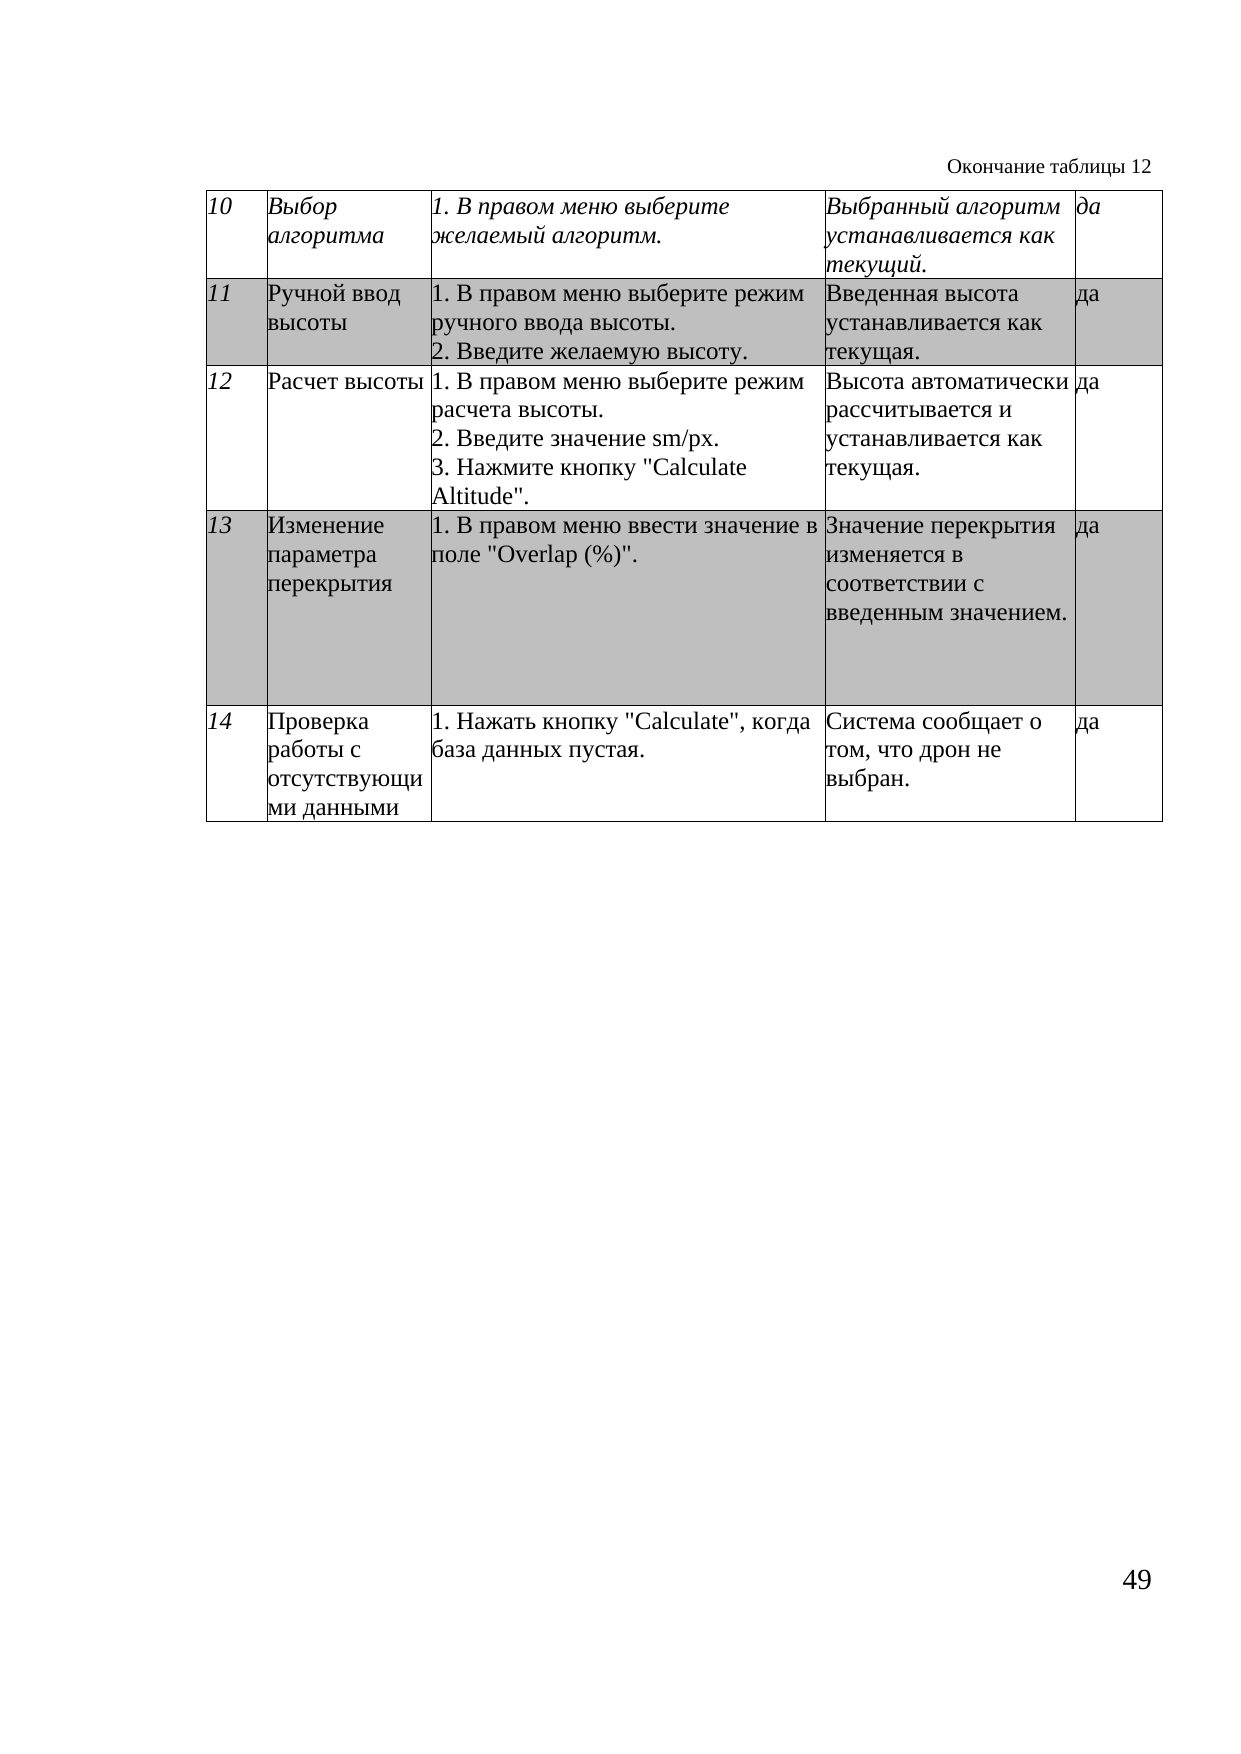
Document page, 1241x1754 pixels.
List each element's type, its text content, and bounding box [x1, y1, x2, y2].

table_cell да [1076, 511, 1162, 705]
table_cell Изменение параметра перекрытия [268, 511, 431, 705]
table_cell 1. В правом меню выберите режим ручного ввода высоты. 2. Введите желаемую высоту. [432, 279, 825, 365]
table_header Выбор алгоритма [268, 191, 431, 277]
table_cell 14 [207, 706, 267, 821]
table_cell да [1076, 366, 1162, 509]
table_cell Значение перекрытия изменяется в соответствии с введенным значением. [826, 511, 1075, 705]
table_cell Ручной ввод высоты [268, 279, 431, 365]
table_cell 1. Нажать кнопку "Calculate", когда база данных пустая. [432, 706, 825, 821]
table_header Выбранный алгоритм устанавливается как текущий. [826, 191, 1075, 277]
table_cell да [1076, 706, 1162, 821]
table_cell 13 [207, 511, 267, 705]
table_cell да [1076, 279, 1162, 365]
table_cell Введенная высота устанавливается как текущая. [826, 279, 1075, 365]
table_cell Система сообщает о том, что дрон не выбран. [826, 706, 1075, 821]
table_header 1. В правом меню выберите желаемый алгоритм. [432, 191, 825, 277]
table_cell Расчет высоты [268, 366, 431, 509]
table_header да [1076, 191, 1162, 277]
table_cell Проверка работы с отсутствующими данными [268, 706, 431, 821]
table_cell 1. В правом меню ввести значение в поле "Overlap (%)". [432, 511, 825, 705]
table_cell 1. В правом меню выберите режим расчета высоты. 2. Введите значение sm/px. 3. Нажмите кнопку "Calculate Altitude". [432, 366, 825, 509]
table_cell Высота автоматически рассчитывается и устанавливается как текущая. [826, 366, 1075, 509]
text Окончание таблицы 12 [207, 154, 1152, 178]
table_cell 12 [207, 366, 267, 509]
table_header 10 [207, 191, 267, 277]
table_cell 11 [207, 279, 267, 365]
